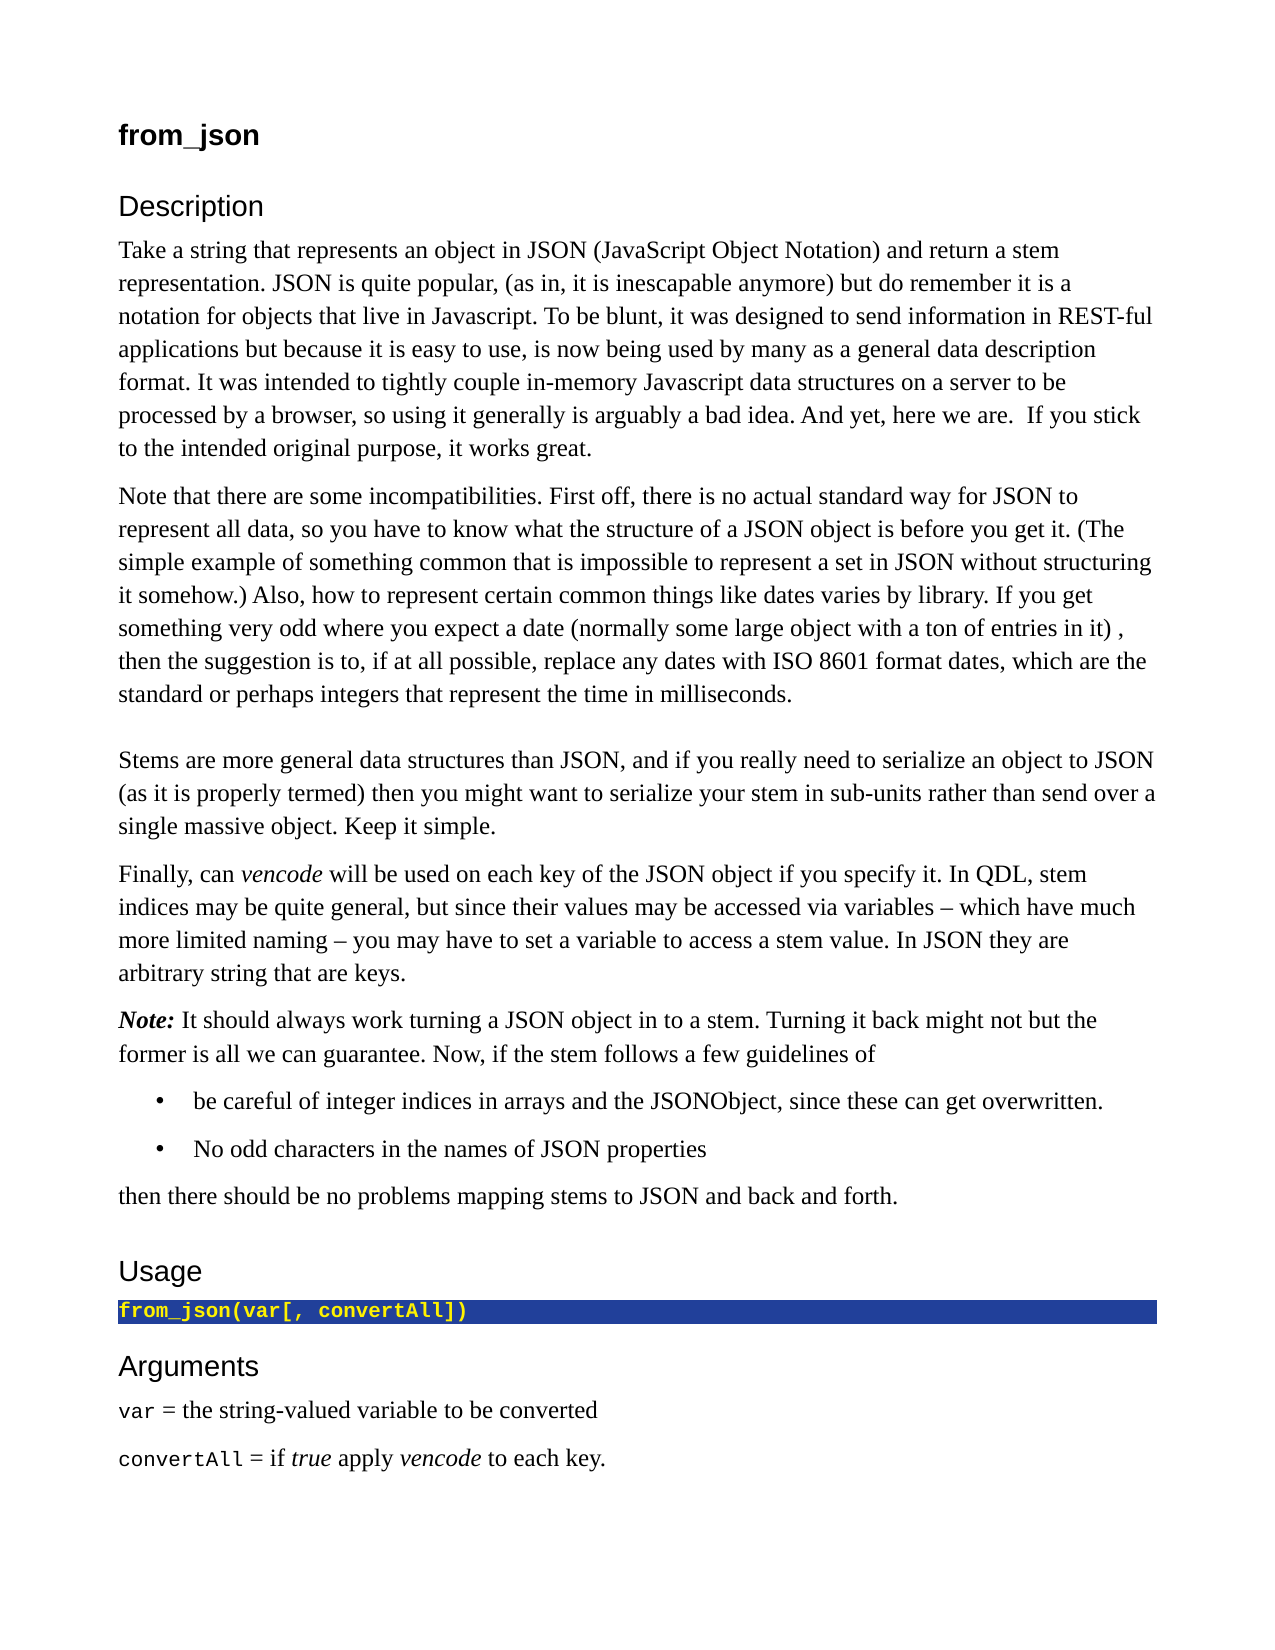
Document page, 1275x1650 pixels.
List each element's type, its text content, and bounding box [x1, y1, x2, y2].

text then there should be no problems mapping stems to JSON and back and forth. [118, 1181, 1157, 1210]
text Note that there are some incompatibilities. First off, there is no actual standard way for JSON to represent all data, so you have to know what the structure of a JSON object is before you get it. (The simple example of something common that is impossible to represent a set in JSON without structuring it somehow.) Also, how to represent certain common things like dates varies by library. If you get something very odd where you expect a date (normally some large object with a ton of entries in it) , then the suggestion is to, if at all possible, replace any dates with ISO 8601 format dates, which are the standard or perhaps integers that represent the time in milliseconds. Stems are more general data structures than JSON, and if you really need to serialize an object to JSON (as it is properly termed) then you might want to serialize your stem in sub-units rather than send over a single massive object. Keep it simple. [118, 481, 1157, 840]
subtitle Description [118, 189, 1157, 223]
text convertAll = if true apply vencode to each key. [118, 1443, 1157, 1473]
subtitle from_json [118, 118, 1157, 152]
list be careful of integer indices in arrays and the JSONObject, since these can get overwritten. [156, 1086, 1157, 1115]
text from_json(var[, convertAll]) [118, 1300, 1157, 1324]
subtitle Usage [118, 1254, 1157, 1288]
text Finally, can vencode will be used on each key of the JSON object if you specify it. In QDL, stem indices may be quite general, but since their values may be accessed via variables – which have much more limited naming – you may have to set a variable to access a stem value. In JSON they are arbitrary string that are keys. [118, 859, 1157, 987]
text Note: It should always work turning a JSON object in to a stem. Turning it back might not but the former is all we can guarantee. Now, if the stem follows a few guidelines of [118, 1006, 1157, 1067]
text Take a string that represents an object in JSON (JavaScript Object Notation) and return a stem representation. JSON is quite popular, (as in, it is inescapable anymore) but do remember it is a notation for objects that live in Javascript. To be blunt, it was designed to send information in REST-ful applications but because it is easy to use, is now being used by many as a general data description format. It was intended to tightly couple in-memory Javascript data structures on a server to be processed by a browser, so using it generally is arguably a bad idea. And yet, here we are. If you stick to the intended original purpose, it works great. [118, 235, 1157, 462]
subtitle Arguments [118, 1349, 1157, 1382]
list No odd characters in the names of JSON properties [156, 1134, 1157, 1163]
text var = the string-valued variable to be converted [118, 1395, 1157, 1424]
